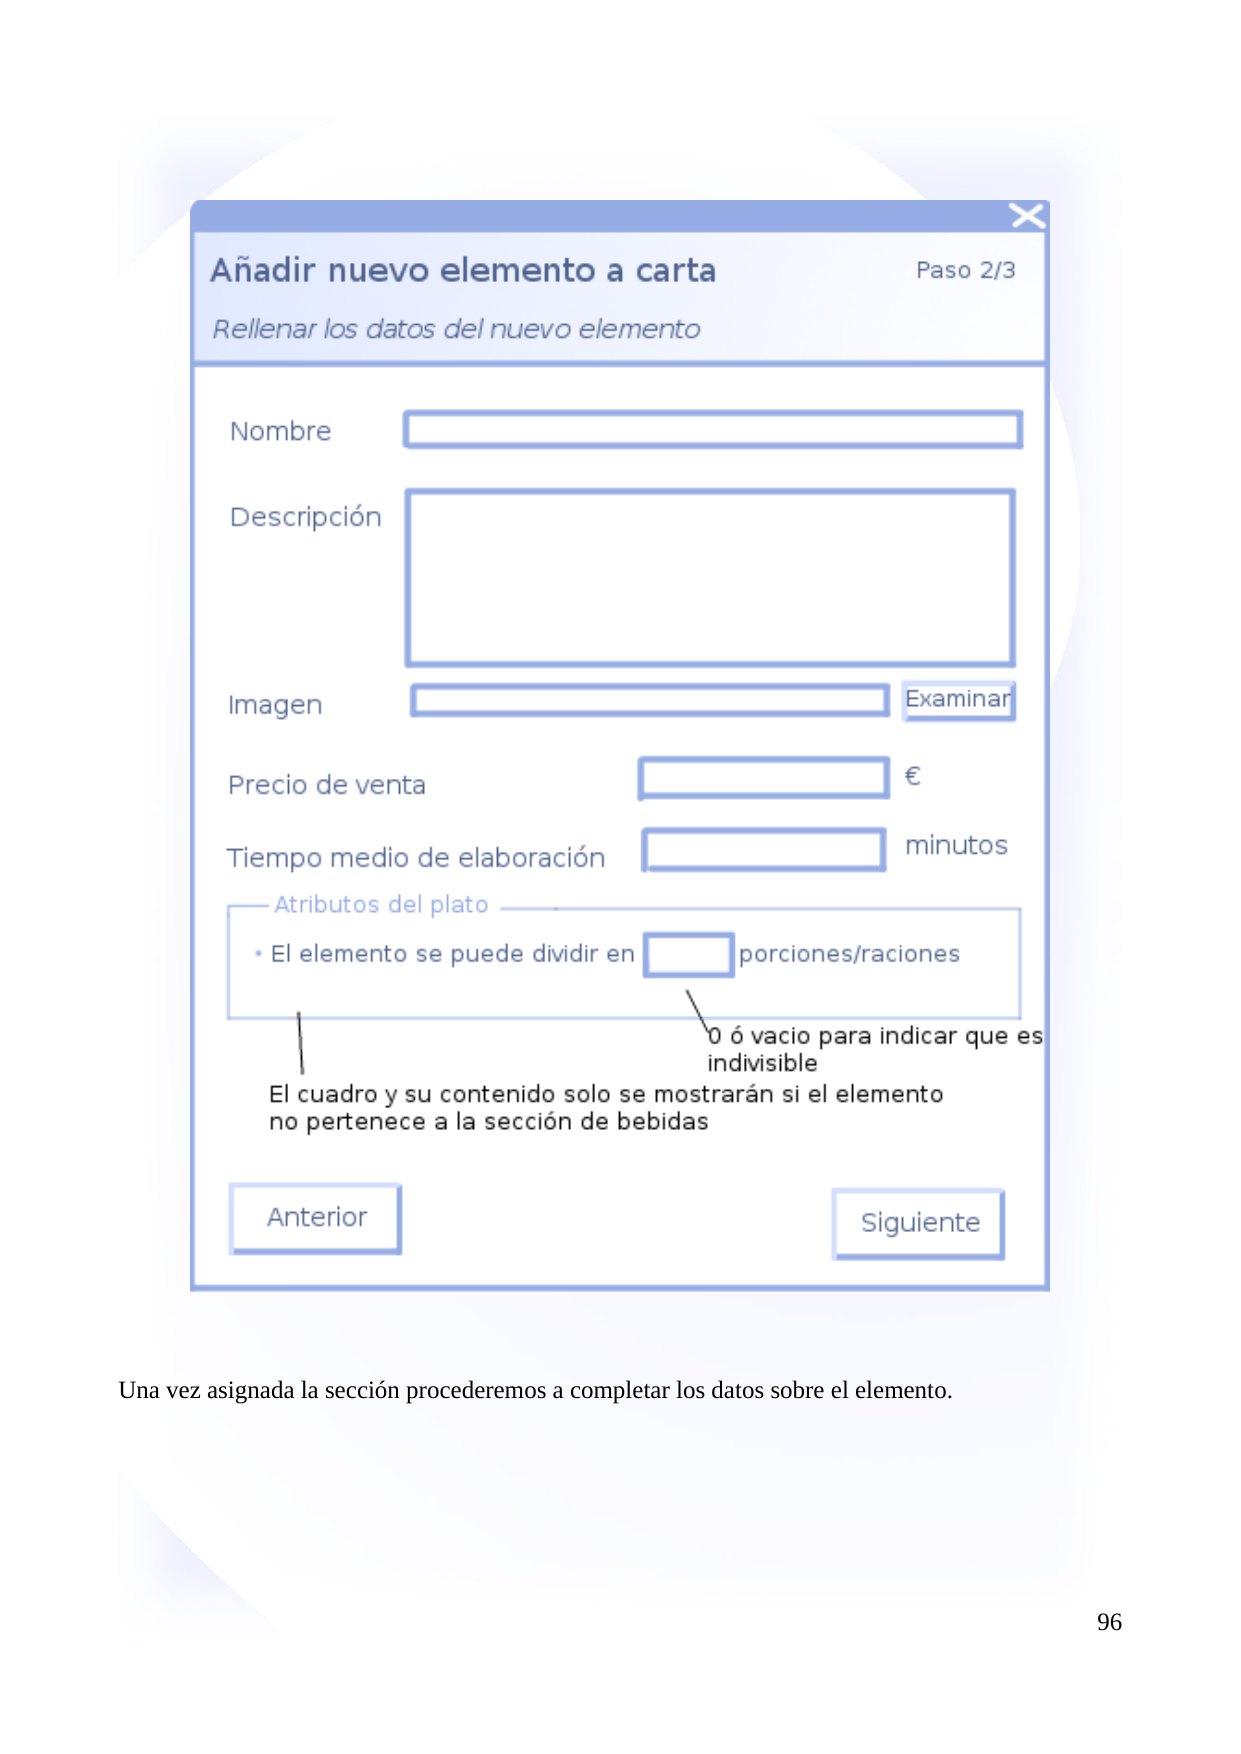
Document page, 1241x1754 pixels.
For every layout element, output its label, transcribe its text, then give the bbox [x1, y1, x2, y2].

text Una vez asignada la sección procederemos a completar los datos sobre el elemento. [118, 1376, 1122, 1404]
picture [118, 118, 1122, 1376]
picture [118, 1404, 1122, 1636]
